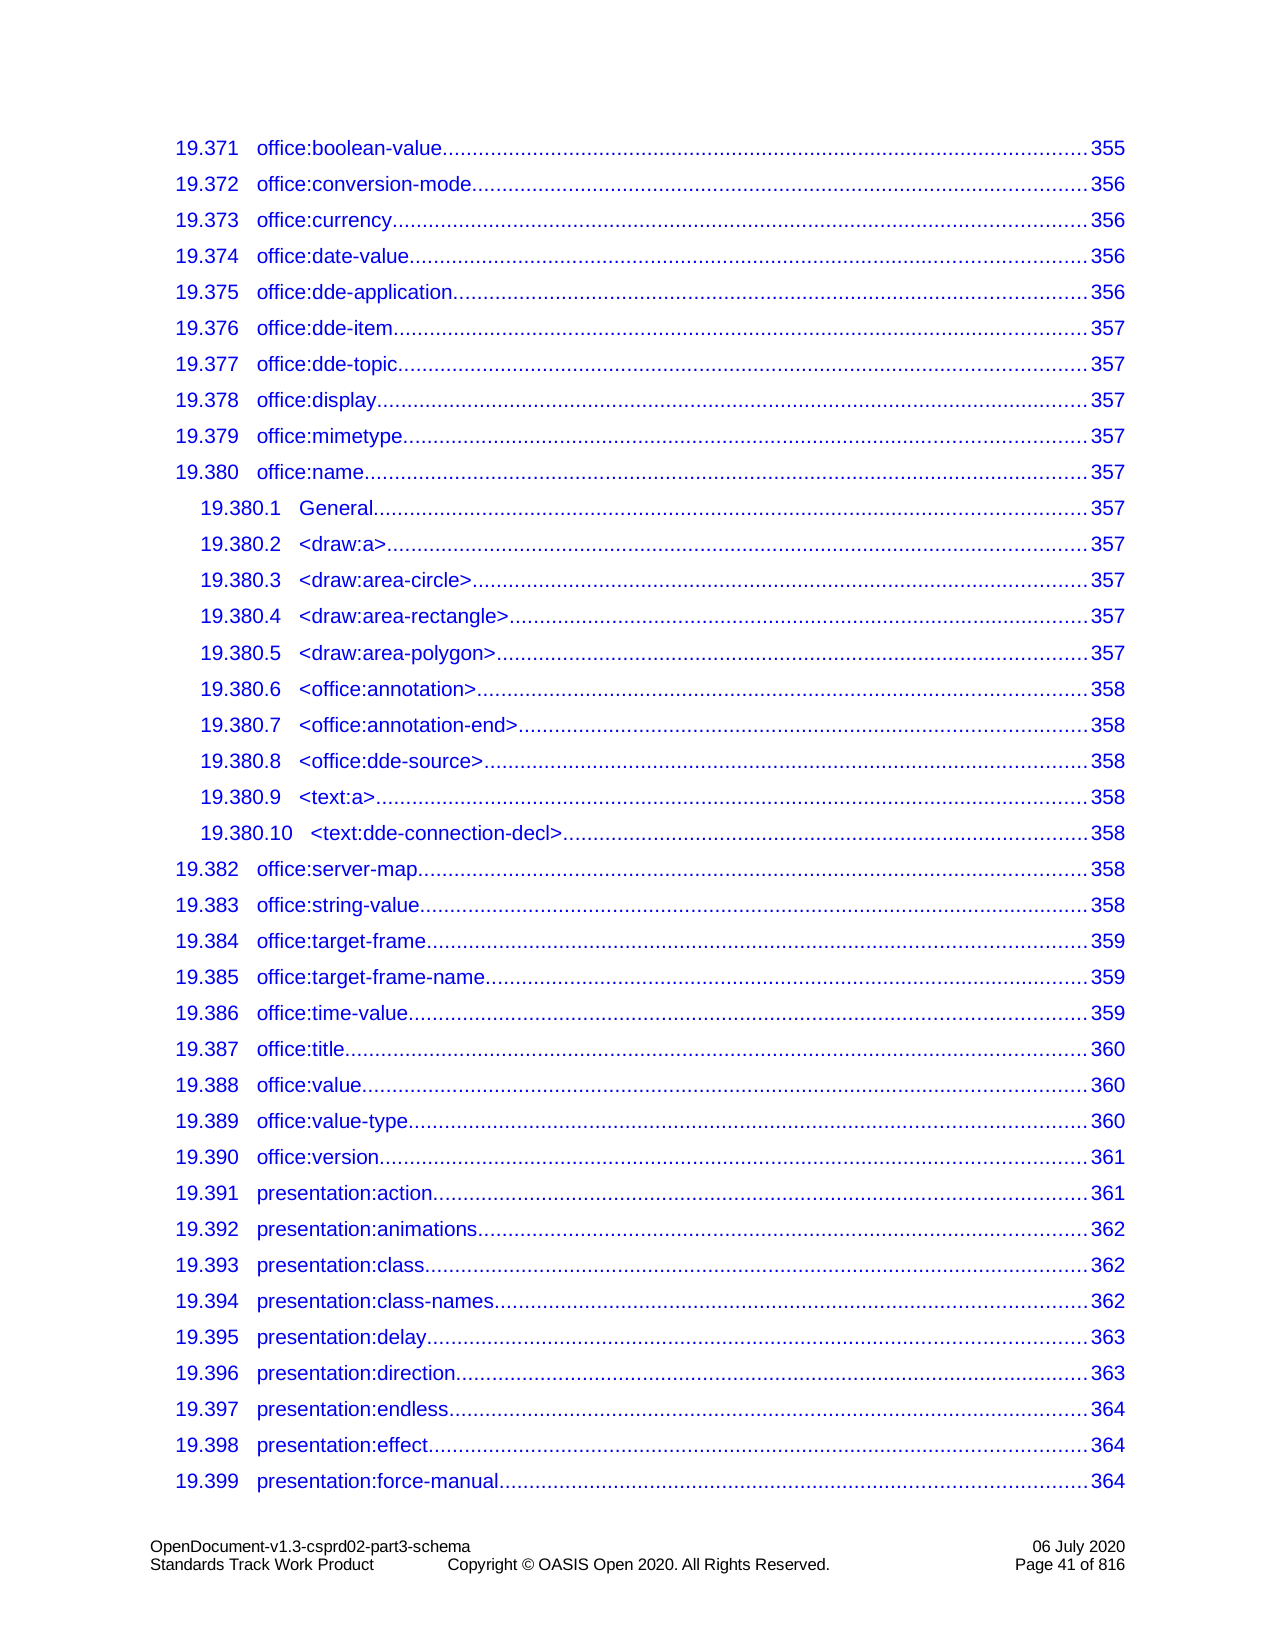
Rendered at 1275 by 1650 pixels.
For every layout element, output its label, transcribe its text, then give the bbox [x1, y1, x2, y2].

text 19.380.1 General 357 [200, 497, 1125, 520]
text 19.394 presentation:class-names 362 [175, 1290, 1125, 1313]
text 19.380.2 <draw:a> 357 [200, 533, 1125, 556]
text 19.398 presentation:effect 364 [175, 1434, 1125, 1457]
text 19.386 office:time-value 359 [175, 1001, 1125, 1025]
text 19.385 office:target-frame-name 359 [175, 965, 1125, 989]
text 19.384 office:target-frame 359 [175, 929, 1125, 953]
text 19.380.3 <draw:area-circle> 357 [200, 569, 1125, 592]
text 19.375 office:dde-application 356 [175, 281, 1125, 304]
text 19.383 office:string-value 358 [175, 893, 1125, 917]
text 19.380 office:name 357 [175, 461, 1125, 484]
text 19.376 office:dde-item 357 [175, 317, 1125, 340]
text 19.391 presentation:action 361 [175, 1182, 1125, 1205]
text 19.396 presentation:direction 363 [175, 1362, 1125, 1385]
text 19.374 office:date-value 356 [175, 244, 1125, 268]
text 19.379 office:mimetype 357 [175, 425, 1125, 448]
text 19.397 presentation:endless 364 [175, 1398, 1125, 1421]
text 19.380.4 <draw:area-rectangle> 357 [200, 605, 1125, 628]
text 19.389 office:value-type 360 [175, 1109, 1125, 1133]
text 19.372 office:conversion-mode 356 [175, 172, 1125, 196]
text 19.399 presentation:force-manual 364 [175, 1470, 1125, 1493]
text 19.380.6 <office:annotation> 358 [200, 677, 1125, 701]
text 19.378 office:display 357 [175, 389, 1125, 412]
text 19.380.5 <draw:area-polygon> 357 [200, 641, 1125, 664]
text 19.382 office:server-map 358 [175, 857, 1125, 881]
text 19.387 office:title 360 [175, 1037, 1125, 1061]
text 19.373 office:currency 356 [175, 208, 1125, 232]
text 19.392 presentation:animations 362 [175, 1218, 1125, 1241]
text 19.393 presentation:class 362 [175, 1254, 1125, 1277]
text 19.380.7 <office:annotation-end> 358 [200, 713, 1125, 737]
text 19.380.8 <office:dde-source> 358 [200, 749, 1125, 773]
text 19.371 office:boolean-value 355 [175, 136, 1125, 160]
text 19.388 office:value 360 [175, 1073, 1125, 1097]
text 19.380.9 <text:a> 358 [200, 785, 1125, 809]
text 19.390 office:version 361 [175, 1146, 1125, 1169]
text 19.380.10 <text:dde-connection-decl> 358 [200, 821, 1125, 845]
text 19.377 office:dde-topic 357 [175, 353, 1125, 376]
text 19.395 presentation:delay 363 [175, 1326, 1125, 1349]
